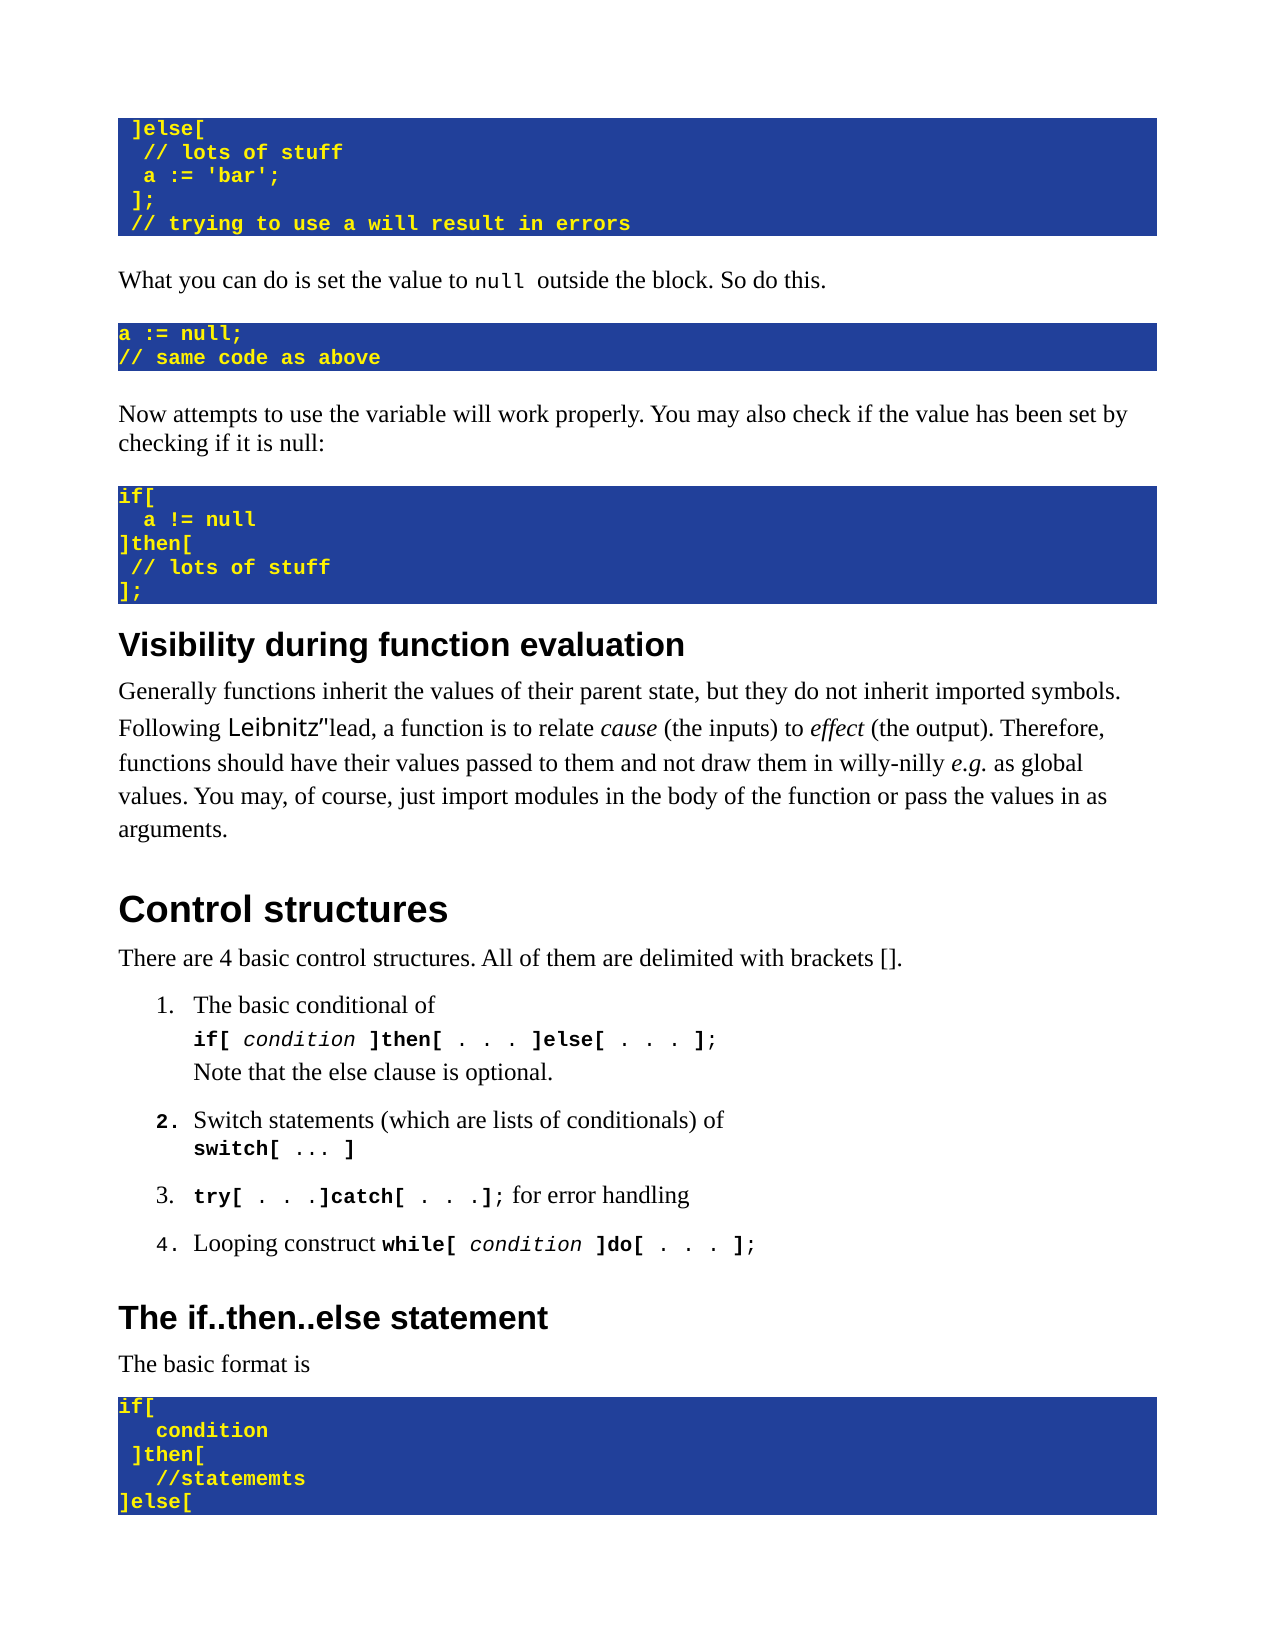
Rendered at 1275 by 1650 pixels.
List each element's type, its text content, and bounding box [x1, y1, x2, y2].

list Looping construct while[ condition ]do[ . . . ]; [156, 1228, 1157, 1258]
list try[ . . .]catch[ . . .]; for error handling [156, 1180, 1157, 1209]
text ]; [118, 580, 1157, 604]
text a := null; [118, 323, 1157, 347]
text if[ [118, 1397, 1157, 1420]
text There are 4 basic control structures. All of them are delimited with brackets []. [118, 943, 1157, 972]
text ]then[ [118, 533, 1157, 557]
text condition [118, 1420, 1157, 1444]
text a := 'bar'; [118, 165, 1157, 189]
text The basic format is [118, 1349, 1157, 1378]
text // same code as above [118, 347, 1157, 371]
text ]then[ [118, 1444, 1157, 1467]
list The basic conditional of if[ condition ]then[ . . . ]else[ . . . ]; Note that the else clause is optional. [156, 991, 1157, 1086]
text Generally functions inherit the values of their parent state, but they do not inherit imported symbols. Following Leibnitz’'lead, a function is to relate cause (the inputs) to effect (the output). Therefore, functions should have their values passed to them and not draw them in willy-nilly e.g. as global values. You may, of course, just import modules in the body of the function or pass the values in as arguments. [118, 676, 1157, 843]
text // lots of stuff [118, 557, 1157, 580]
subtitle Visibility during function evaluation [118, 625, 1157, 663]
text // lots of stuff [118, 142, 1157, 165]
text ]else[ [118, 118, 1157, 142]
text //statememts [118, 1467, 1157, 1491]
text // trying to use a will result in errors [118, 213, 1157, 236]
text ]; [118, 189, 1157, 213]
text if[ [118, 486, 1157, 509]
list Switch statements (which are lists of conditionals) of switch[ ... ] [156, 1105, 1157, 1162]
text What you can do is set the value to null outside the block. So do this. [118, 236, 1157, 295]
text Now attempts to use the variable will work properly. You may also check if the value has been set by checking if it is null: [118, 399, 1157, 457]
text ]else[ [118, 1491, 1157, 1515]
subtitle Control structures [118, 887, 1157, 930]
text a != null [118, 509, 1157, 533]
subtitle The if..then..else statement [118, 1298, 1157, 1336]
